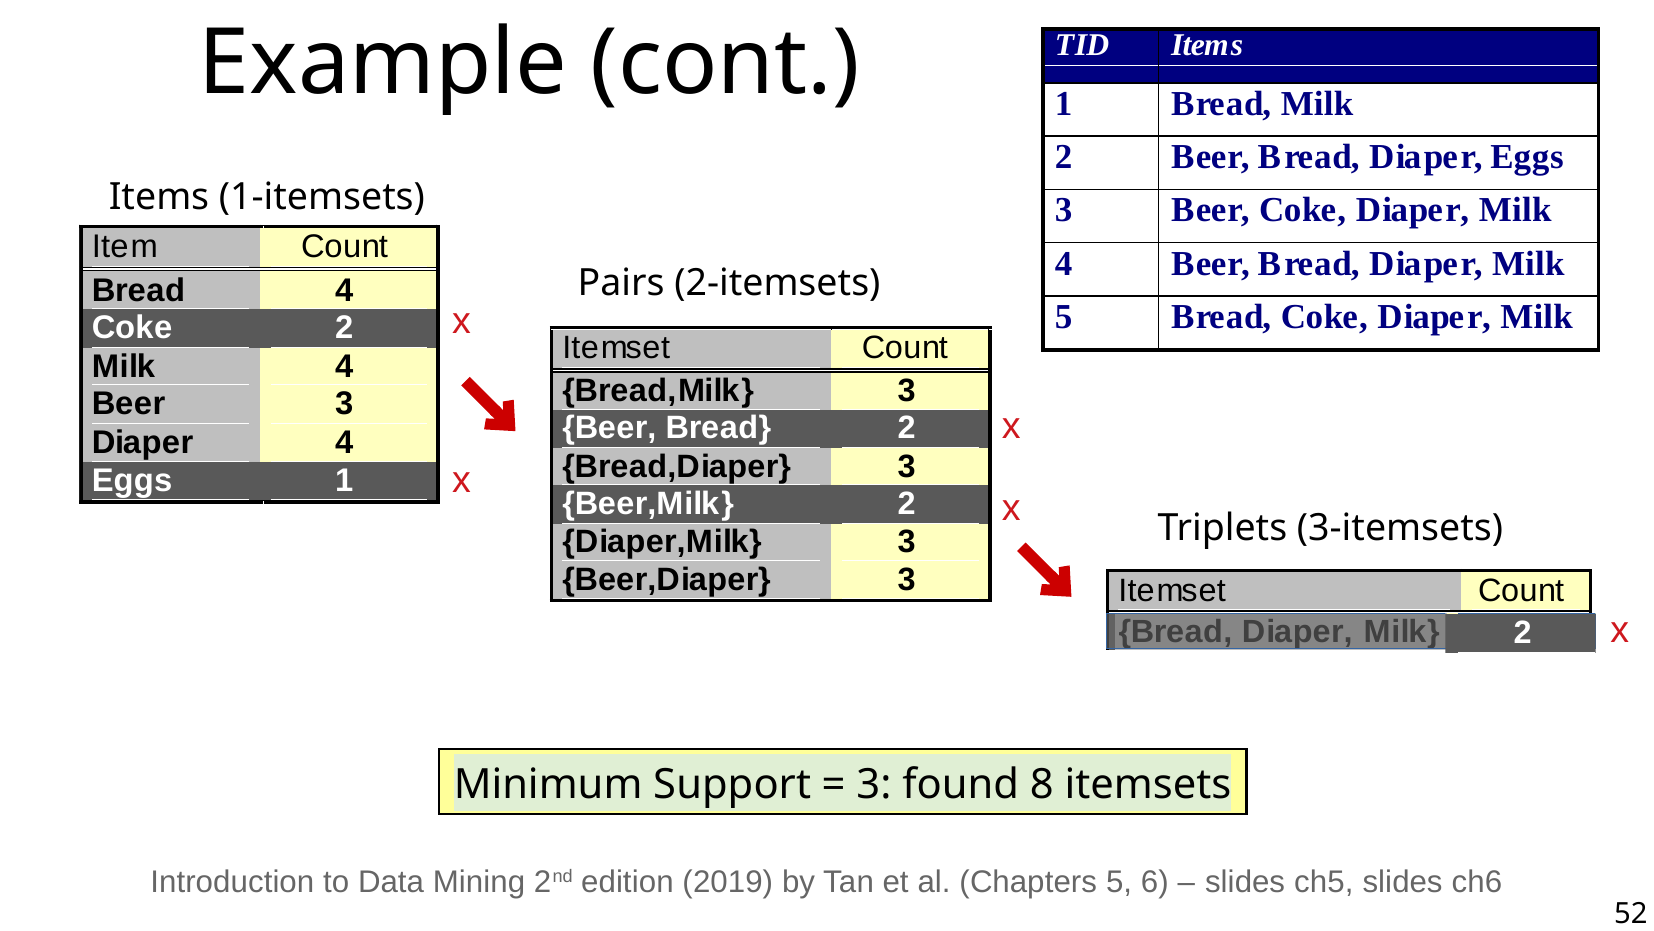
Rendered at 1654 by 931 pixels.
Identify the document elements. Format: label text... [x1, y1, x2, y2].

text_box [1106, 613, 1445, 649]
text_box x [987, 479, 1069, 537]
text_box Introduction to Data Mining 2nd edition (2019) by Tan et al. (Chapters 5, 6) – slides ch5, slides ch6 [7, 857, 1646, 916]
text_box x [1595, 601, 1654, 659]
picture [549, 27, 1612, 652]
text_box Pairs (2-itemsets) [563, 250, 896, 311]
picture [1106, 568, 1613, 653]
text_box Minimum Support = 3: found 8 itemsets [438, 749, 1247, 814]
text_box x [437, 451, 519, 508]
title Example (cont.) [82, 1, 977, 115]
text_box x [987, 396, 1069, 454]
text_box Items (1-itemsets) [94, 164, 441, 224]
text_box Triplets (3-itemsets) [1143, 495, 1519, 556]
picture [79, 224, 455, 634]
text_box x [437, 291, 519, 349]
